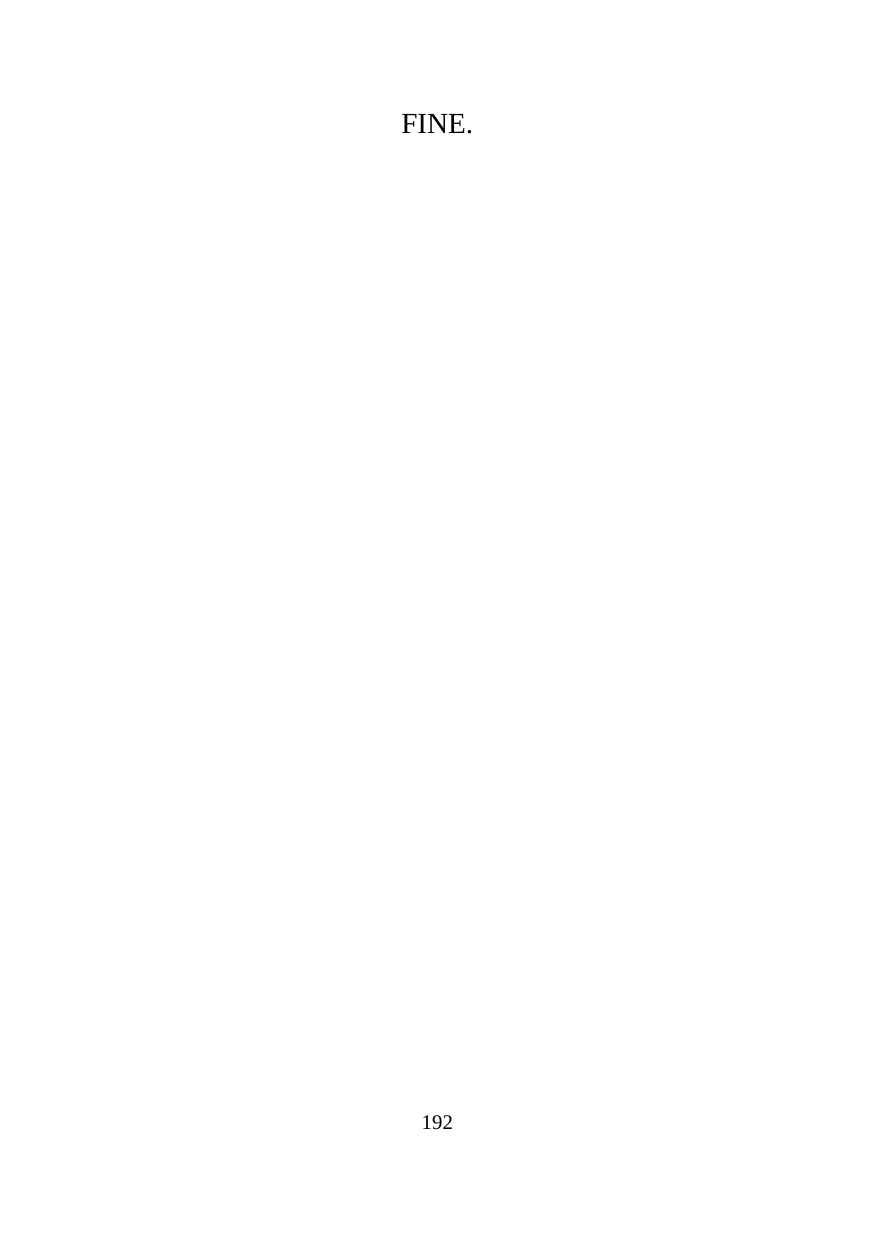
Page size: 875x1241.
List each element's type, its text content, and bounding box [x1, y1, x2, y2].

text FINE. [106, 106, 768, 140]
